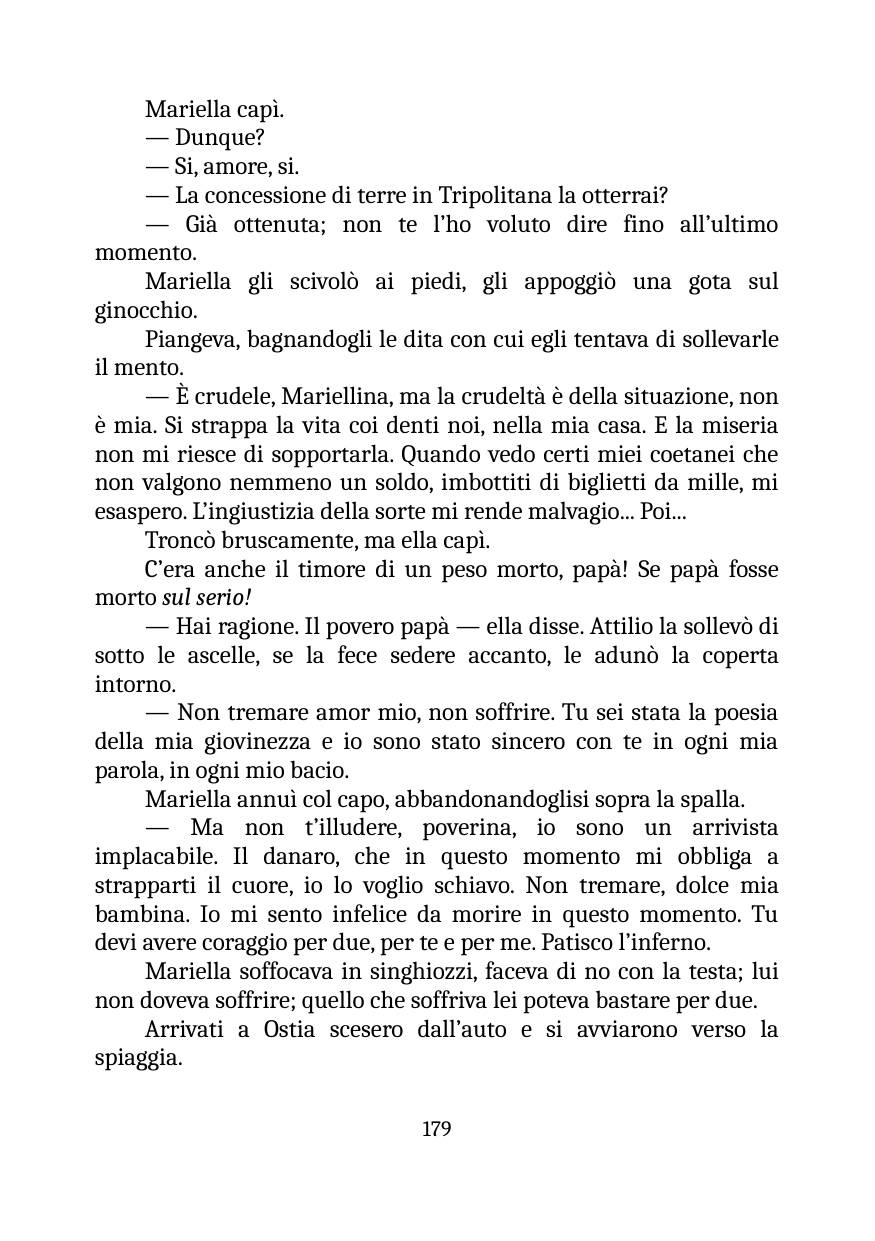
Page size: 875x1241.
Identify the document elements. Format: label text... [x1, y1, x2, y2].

text — Si, amore, si. [94, 152, 779, 181]
text Arrivati a Ostia scesero dall’auto e si avviarono verso la spiaggia. [94, 1014, 779, 1072]
text — Dunque? [94, 123, 779, 152]
text Mariella soffocava in singhiozzi, faceva di no con la testa; lui non doveva soffrire; quello che soffriva lei poteva bastare per due. [94, 957, 779, 1014]
text — Ma non t’illudere, poverina, io sono un arrivista implacabile. Il danaro, che in questo momento mi obbliga a strapparti il cuore, io lo voglio schiavo. Non tremare, dolce mia bambina. Io mi sento infelice da morire in questo momento. Tu devi avere coraggio per due, per te e per me. Patisco l’inferno. [94, 813, 779, 957]
text Mariella capì. [94, 94, 779, 123]
text Troncò bruscamente, ma ella capì. [94, 526, 779, 554]
text Mariella annuì col capo, abbandonandoglisi sopra la spalla. [94, 784, 779, 813]
text C’era anche il timore di un peso morto, papà! Se papà fosse morto sul serio! [94, 554, 779, 612]
text — La concessione di terre in Tripolitana la otterrai? [94, 181, 779, 209]
text — Hai ragione. Il povero papà — ella disse. Attilio la sollevò di sotto le ascelle, se la fece sedere accanto, le adunò la coperta intorno. [94, 612, 779, 698]
text — Non tremare amor mio, non soffrire. Tu sei stata la poesia della mia giovinezza e io sono stato sincero con te in ogni mia parola, in ogni mio bacio. [94, 698, 779, 784]
text — Già ottenuta; non te l’ho voluto dire fino all’ultimo momento. [94, 209, 779, 267]
text — È crudele, Mariellina, ma la crudeltà è della situazione, non è mia. Si strappa la vita coi denti noi, nella mia casa. E la miseria non mi riesce di sopportarla. Quando vedo certi miei coetanei che non valgono nemmeno un soldo, imbottiti di biglietti da mille, mi esaspero. L’ingiustizia della sorte mi rende malvagio... Poi... [94, 382, 779, 526]
text Piangeva, bagnandogli le dita con cui egli tentava di sollevarle il mento. [94, 324, 779, 382]
text Mariella gli scivolò ai piedi, gli appoggiò una gota sul ginocchio. [94, 267, 779, 324]
